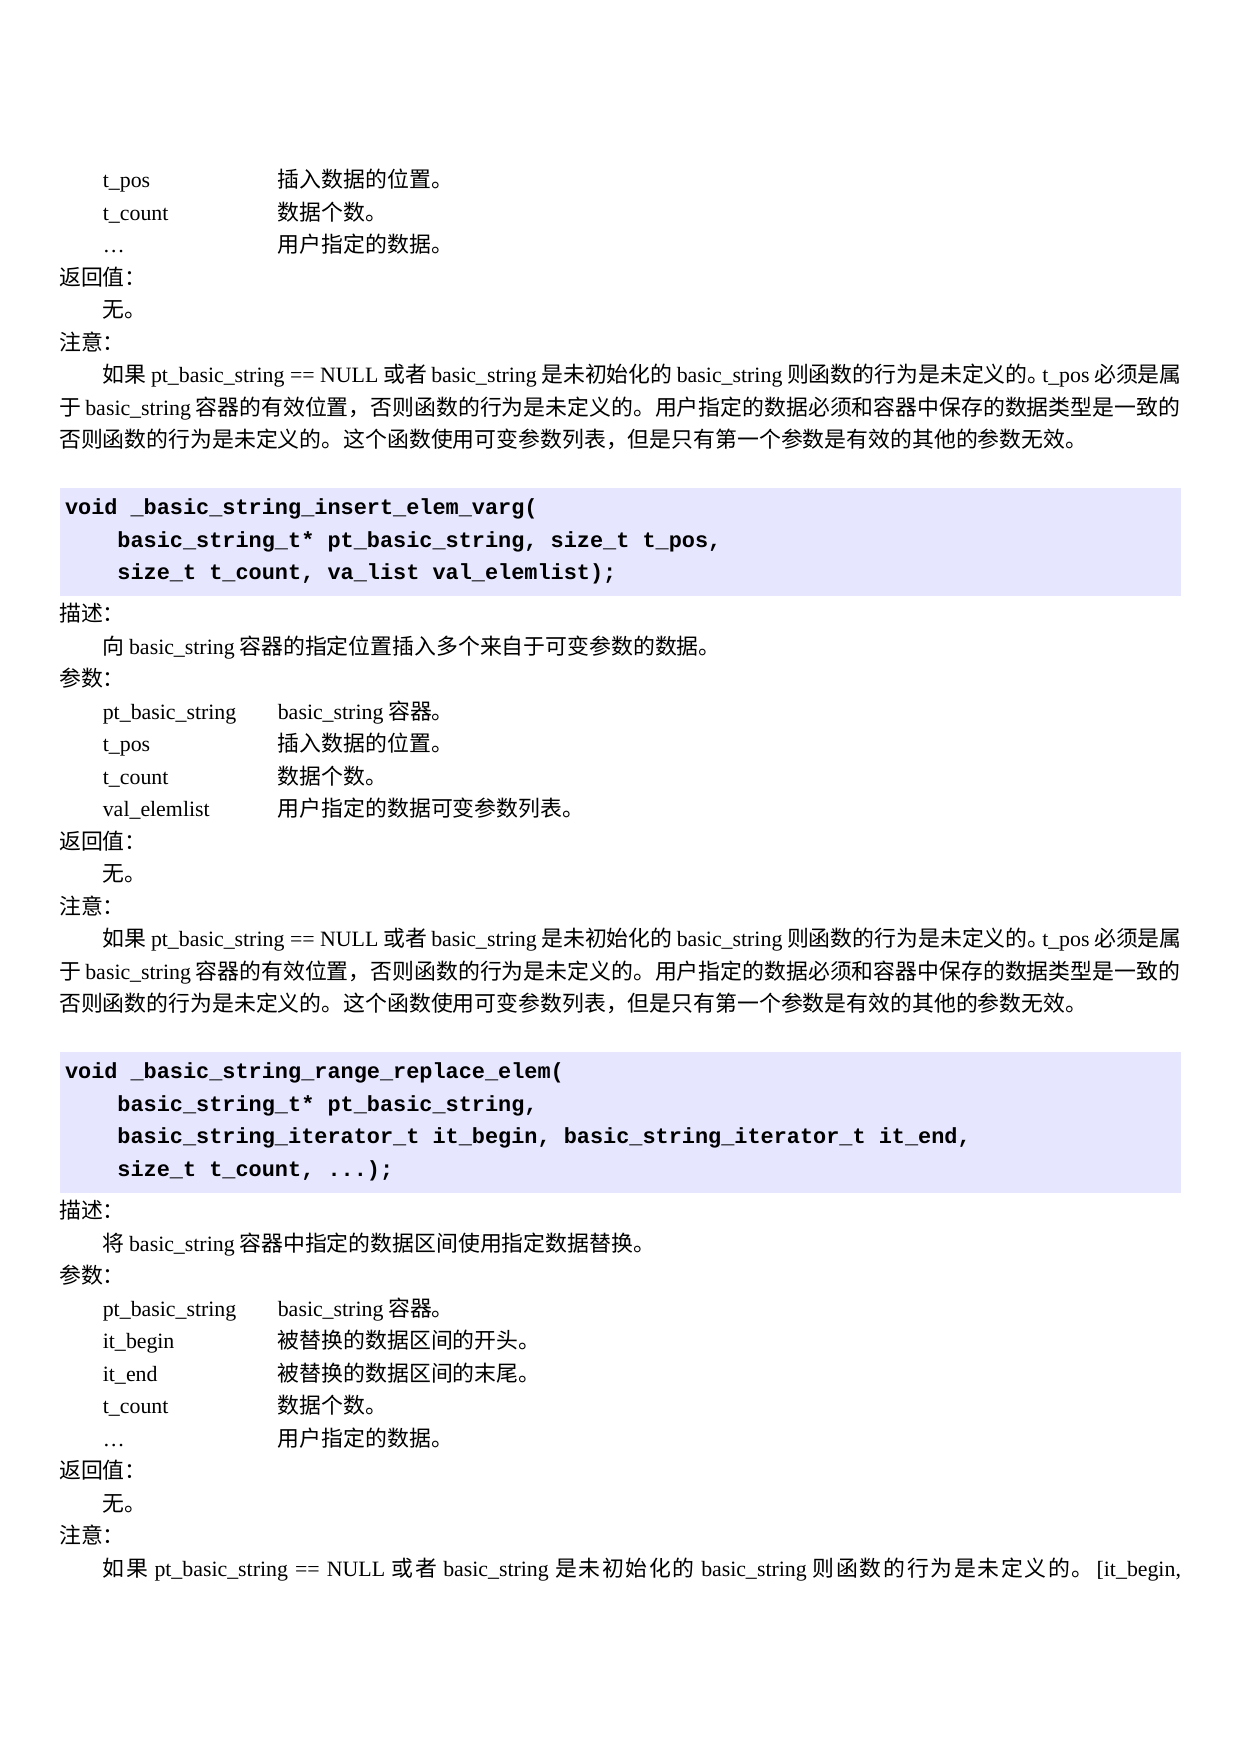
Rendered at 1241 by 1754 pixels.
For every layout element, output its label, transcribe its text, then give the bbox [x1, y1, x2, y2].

text 如果pt_basic_string == NULL或者basic_string是未初始化的basic_string则函数的行为是未定义的。t_pos必须是属于basic_string容器的有效位置，否则函数的行为是未定义的。用户指定的数据必须和容器中保存的数据类型是一致的否则函数的行为是未定义的。这个函数使用可变参数列表，但是只有第一个参数是有效的其他的参数无效。 [59, 921, 1181, 1018]
text 向basic_string容器的指定位置插入多个来自于可变参数的数据。 [59, 628, 1181, 661]
text it_begin 被替换的数据区间的开头。 [59, 1323, 1181, 1355]
text 将basic_string容器中指定的数据区间使用指定数据替换。 [59, 1225, 1181, 1258]
text t_count 数据个数。 [59, 758, 1181, 791]
text … 用户指定的数据。 [59, 1420, 1181, 1453]
text 如果pt_basic_string == NULL或者basic_string是未初始化的basic_string则函数的行为是未定义的。t_pos必须是属于basic_string容器的有效位置，否则函数的行为是未定义的。用户指定的数据必须和容器中保存的数据类型是一致的否则函数的行为是未定义的。这个函数使用可变参数列表，但是只有第一个参数是有效的其他的参数无效。 [59, 357, 1181, 454]
text 返回值： [59, 259, 1181, 292]
text … 用户指定的数据。 [59, 227, 1181, 259]
text 参数： [59, 1258, 1181, 1290]
text 参数： [59, 661, 1181, 693]
text 无。 [59, 856, 1181, 888]
table_header void _basic_string_range_replace_elem( basic_string_t* pt_basic_string, basic_string_iterator_t it_begin, basic_string_iterator_t it_end, size_t t_count, ...); [60, 1052, 1181, 1193]
text 返回值： [59, 1453, 1181, 1485]
text 注意： [59, 888, 1181, 921]
text 注意： [59, 1518, 1181, 1550]
text 描述： [59, 1194, 1181, 1225]
text t_pos 插入数据的位置。 [59, 726, 1181, 758]
text t_pos 插入数据的位置。 [59, 162, 1181, 194]
text t_count 数据个数。 [59, 1388, 1181, 1420]
text 描述： [59, 597, 1181, 628]
text 如果pt_basic_string == NULL或者basic_string是未初始化的basic_string则函数的行为是未定义的。[it_begin, [59, 1550, 1181, 1583]
table_header void _basic_string_insert_elem_varg( basic_string_t* pt_basic_string, size_t t_pos, size_t t_count, va_list val_elemlist); [60, 488, 1181, 596]
text 无。 [59, 1485, 1181, 1518]
text pt_basic_string basic_string容器。 [59, 1290, 1181, 1323]
text 注意： [59, 324, 1181, 357]
text 返回值： [59, 823, 1181, 856]
text 无。 [59, 292, 1181, 324]
text val_elemlist 用户指定的数据可变参数列表。 [59, 791, 1181, 823]
text t_count 数据个数。 [59, 194, 1181, 227]
text it_end 被替换的数据区间的末尾。 [59, 1355, 1181, 1388]
text pt_basic_string basic_string容器。 [59, 693, 1181, 726]
